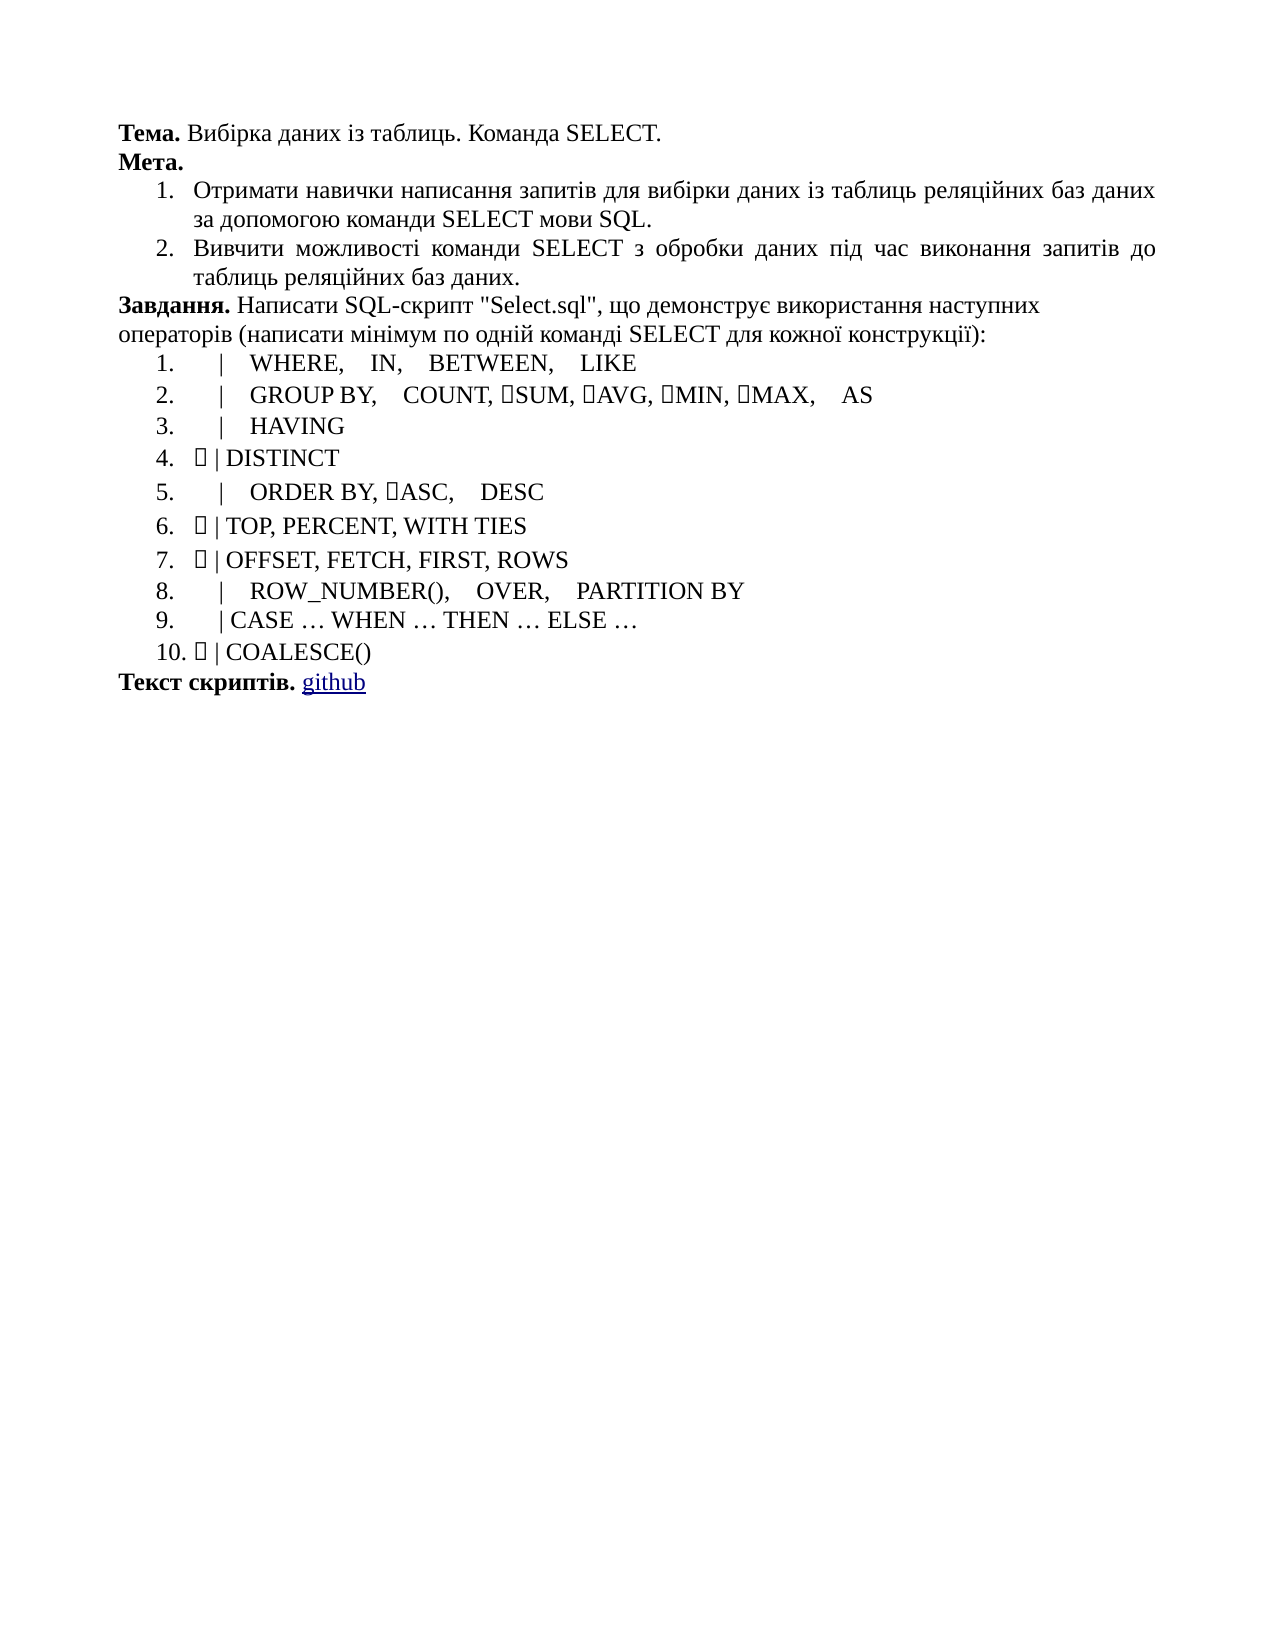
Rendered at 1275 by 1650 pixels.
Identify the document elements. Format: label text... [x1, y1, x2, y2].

list ❌ | DISTINCT [156, 440, 1157, 474]
text Текст скриптів. github [118, 667, 1157, 696]
list ✅ | ✅HAVING [156, 411, 1157, 440]
text Тема. Вибірка даних із таблиць. Команда SELECT. [118, 118, 1157, 147]
list ❌ | COALESCE() [156, 633, 1157, 667]
list ✅ | CASE … WHEN … THEN … ELSE … [156, 605, 1157, 633]
list ❌ | OFFSET, FETCH, FIRST, ROWS [156, 542, 1157, 576]
list ✅ | ✅ROW_NUMBER(), ✅OVER, ✅PARTITION BY [156, 576, 1157, 605]
list ✅ | ✅ORDER BY, ❌ASC, ✅DESC [156, 474, 1157, 508]
list Отримати навички написання запитів для вибірки даних із таблиць реляційних баз даних за допомогою команди SELECT мови SQL. [156, 176, 1157, 233]
text Завдання. Написати SQL-скрипт "Select.sql", що демонструє використання наступних операторів (написати мінімум по одній команді SELECT для кожної конструкції): [118, 291, 1157, 348]
text Мета. [118, 147, 1157, 176]
list Вивчити можливості команди SELECT з обробки даних під час виконання запитів до таблиць реляційних баз даних. [156, 233, 1157, 291]
list ❌ | TOP, PERCENT, WITH TIES [156, 508, 1157, 542]
list ✅ | ✅WHERE, ✅IN, ✅BETWEEN, ✅LIKE [156, 348, 1157, 377]
list ✅ | ✅GROUP BY, ✅COUNT, ❌SUM, ❌AVG, ❌MIN, ❌MAX, ✅AS [156, 377, 1157, 411]
